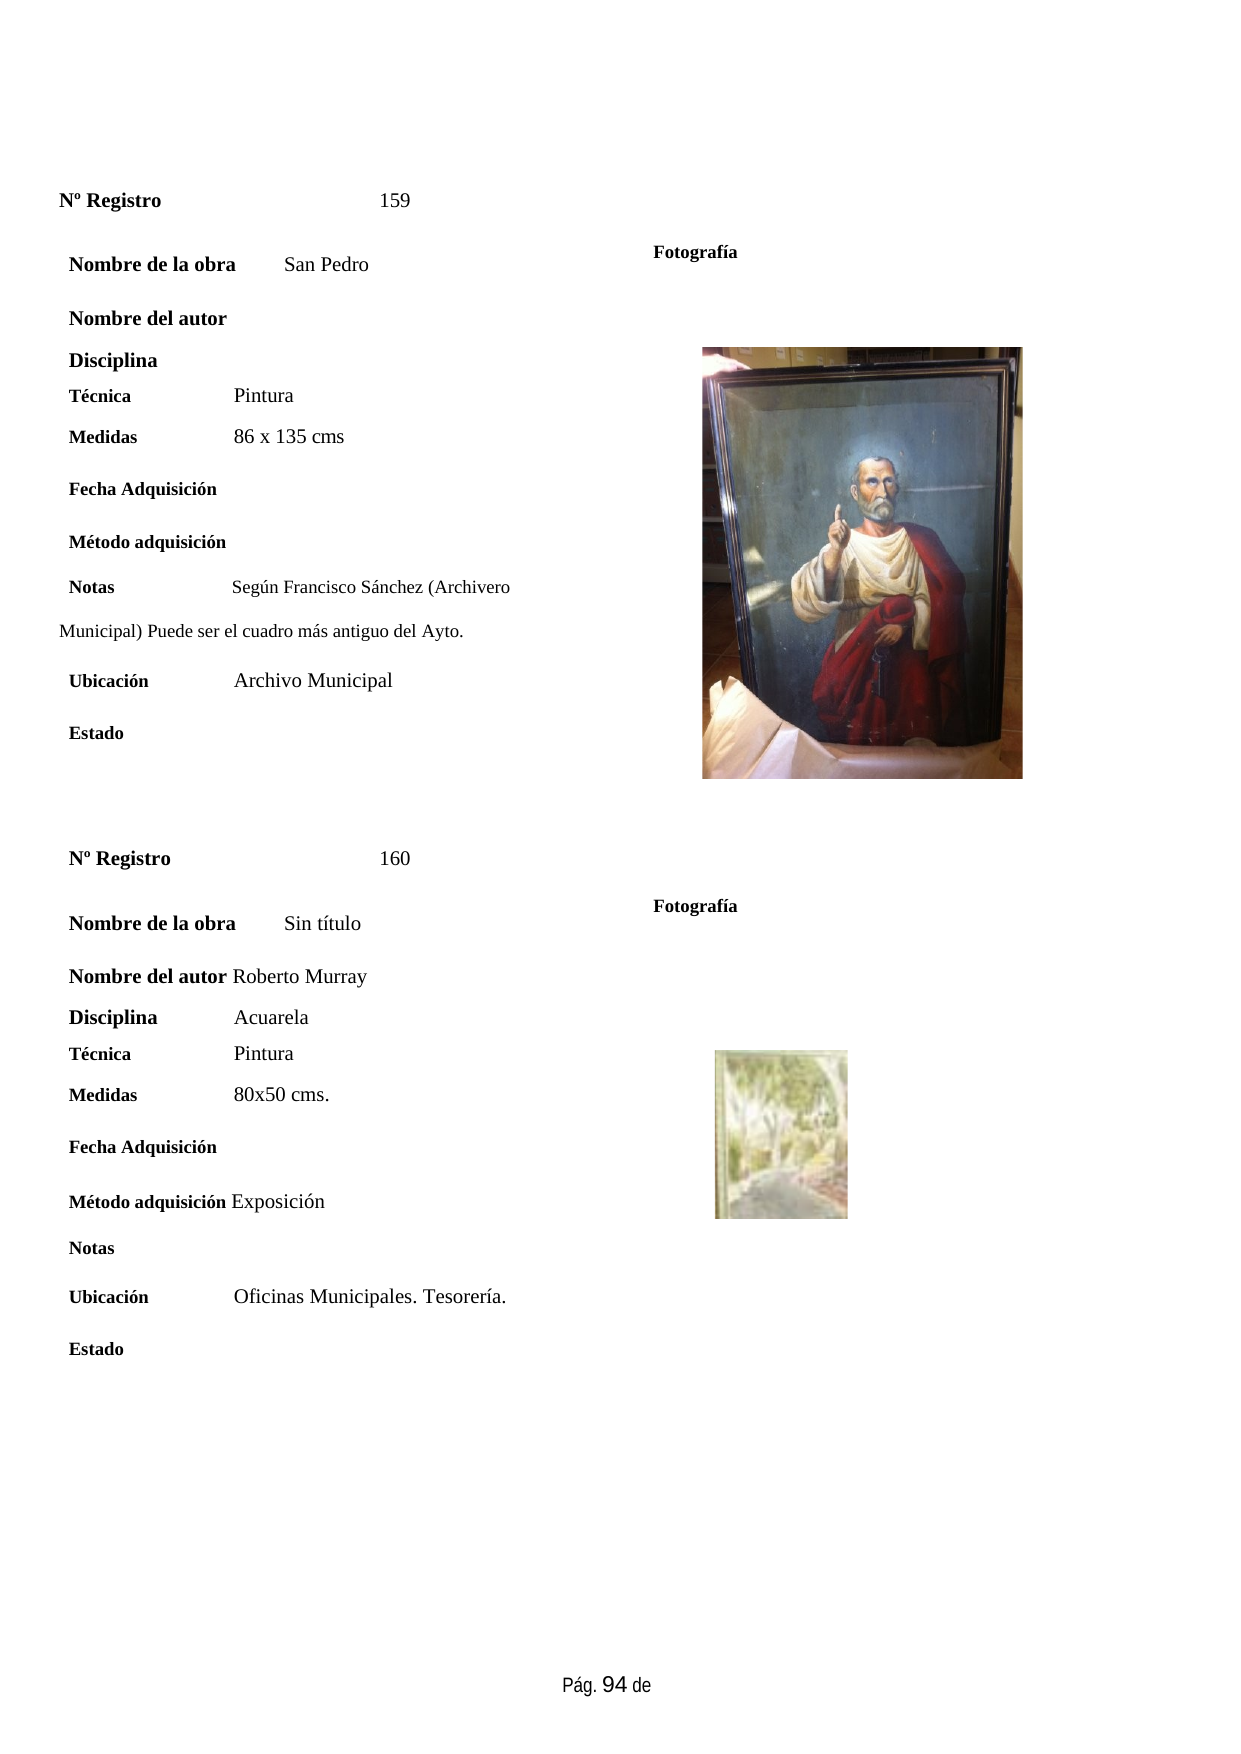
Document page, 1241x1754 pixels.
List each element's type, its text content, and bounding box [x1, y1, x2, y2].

text Nombre del autor Disciplina [68, 288, 277, 372]
text Método adquisición Exposición [68, 1189, 597, 1213]
text Ubicación Archivo Municipal [68, 668, 597, 692]
text Ubicación Oficinas Municipales. Tesorería. [68, 1284, 597, 1308]
text Nombre de la obra San Pedro [68, 252, 597, 276]
text Notas Según Francisco Sánchez (Archivero Municipal) Puede ser el cuadro más antiguo del Ayto. [59, 576, 597, 642]
text Técnica Pintura [68, 383, 597, 407]
text Fotografía [653, 241, 1065, 263]
text Nº Registro 160 [68, 846, 597, 870]
picture [702, 347, 1023, 779]
text Estado [68, 722, 597, 744]
text Fecha Adquisición Método adquisición [68, 453, 277, 559]
text Fecha Adquisición [68, 1136, 597, 1158]
text Medidas 80x50 cms. [68, 1082, 597, 1106]
text Medidas 86 x 135 cms [68, 424, 597, 448]
text Estado [68, 1337, 597, 1359]
text Nombre del autor Roberto Murray [68, 964, 597, 988]
picture [714, 1050, 848, 1219]
text Fotografía [653, 895, 1065, 917]
text Nombre de la obra Sin título [68, 910, 597, 934]
text Disciplina Acuarela [68, 1005, 597, 1029]
text Notas [68, 1237, 597, 1258]
text Nº Registro 159 [59, 188, 597, 212]
text Técnica Pintura [68, 1041, 597, 1065]
